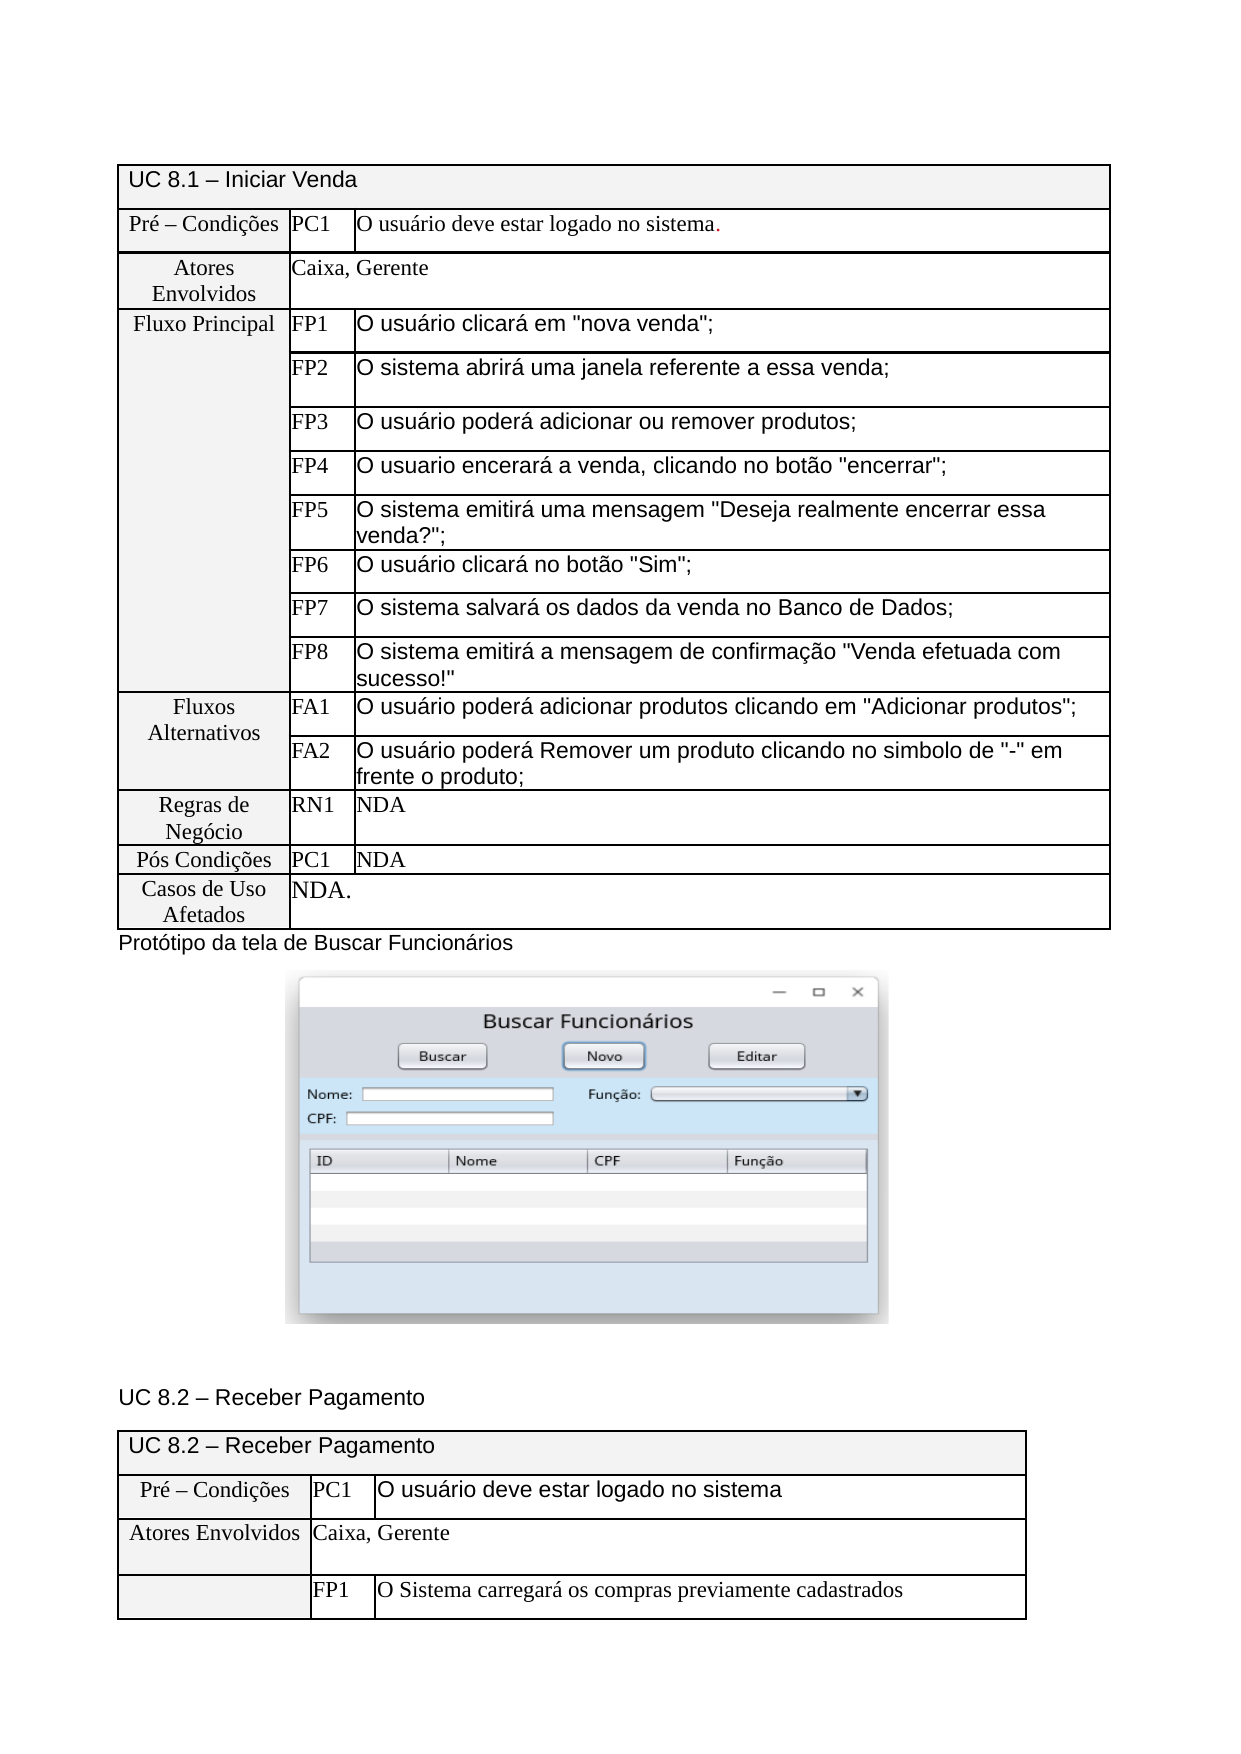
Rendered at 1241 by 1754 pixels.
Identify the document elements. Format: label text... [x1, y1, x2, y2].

table_cell Pré – Condições [119, 1476, 310, 1517]
table_cell Atores Envolvidos [119, 1520, 310, 1574]
table_cell Fluxos Alternativos [119, 693, 289, 789]
table_cell Pré – Condições [119, 210, 289, 251]
table_cell Caixa, Gerente [291, 254, 1109, 308]
table_cell O usuario encerará a venda, clicando no botão "encerrar"; [356, 452, 1109, 494]
table_cell O usuário poderá adicionar produtos clicando em "Adicionar produtos"; [356, 693, 1109, 734]
table_cell O Sistema carregará os compras previamente cadastrados [376, 1576, 1025, 1617]
table_cell PC1 [312, 1476, 374, 1517]
table_cell O usuário clicará no botão "Sim"; [356, 551, 1109, 592]
table_cell O sistema emitirá uma mensagem "Deseja realmente encerrar essa venda?"; [356, 496, 1109, 548]
table_cell NDA. [291, 875, 1109, 927]
table_cell O sistema salvará os dados da venda no Banco de Dados; [356, 594, 1109, 636]
table_cell NDA [356, 846, 1109, 873]
table_cell Pós Condições [119, 846, 289, 873]
table_cell RN1 [291, 791, 354, 844]
table_cell FP7 [291, 594, 354, 636]
table_header UC 8.2 – Receber Pagamento [119, 1432, 1025, 1474]
table_cell Regras de Negócio [119, 791, 289, 844]
table_cell O usuário poderá Remover um produto clicando no simbolo de "-" em frente o produto; [356, 737, 1109, 789]
table_cell Atores Envolvidos [119, 254, 289, 308]
text UC 8.2 – Receber Pagamento [118, 1384, 1122, 1410]
table_cell FP4 [291, 452, 354, 494]
table_header UC 8.1 – Iniciar Venda [119, 166, 1109, 208]
table_cell PC1 [291, 846, 354, 873]
table_cell Casos de Uso Afetados [119, 875, 289, 927]
table_cell NDA [356, 791, 1109, 844]
table_cell O sistema abrirá uma janela referente a essa venda; [356, 354, 1109, 406]
table_cell FA2 [291, 737, 354, 789]
picture [285, 970, 889, 1324]
table_cell O usuário deve estar logado no sistema. [356, 210, 1109, 251]
table_cell O usuário deve estar logado no sistema [376, 1476, 1025, 1517]
table_cell FP6 [291, 551, 354, 592]
table_cell Caixa, Gerente [312, 1520, 1025, 1574]
table_cell FP1 [291, 310, 354, 351]
text Protótipo da tela de Buscar Funcionários [118, 929, 1122, 955]
table_cell [119, 1576, 310, 1617]
table_cell O sistema emitirá a mensagem de confirmação "Venda efetuada com sucesso!" [356, 638, 1109, 691]
table_cell FP2 [291, 354, 354, 406]
table_cell FP5 [291, 496, 354, 548]
table_cell O usuário poderá adicionar ou remover produtos; [356, 408, 1109, 450]
table_cell O usuário clicará em "nova venda"; [356, 310, 1109, 351]
table_cell FA1 [291, 693, 354, 734]
table_cell PC1 [291, 210, 354, 251]
table_cell FP8 [291, 638, 354, 691]
table_cell FP3 [291, 408, 354, 450]
table_cell FP1 [312, 1576, 374, 1617]
table_cell Fluxo Principal [119, 310, 289, 691]
